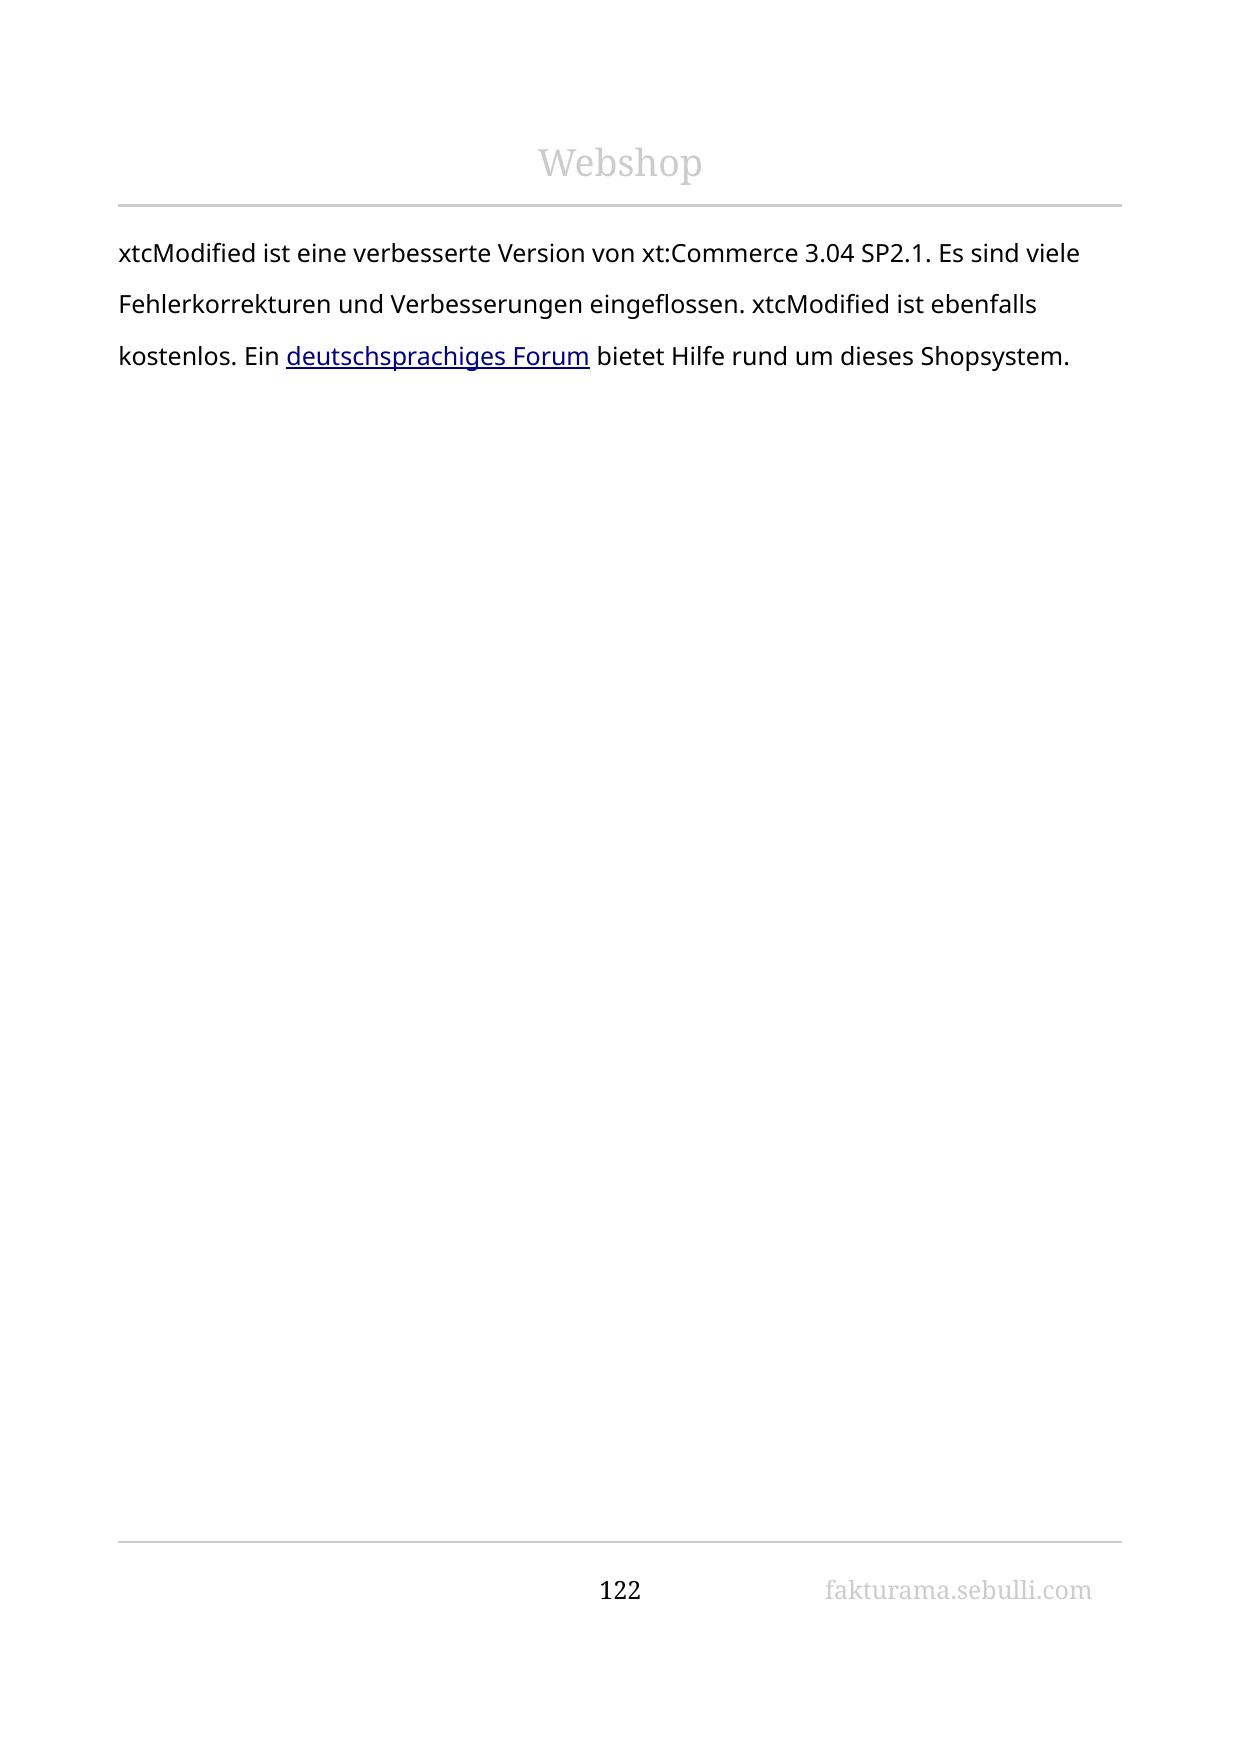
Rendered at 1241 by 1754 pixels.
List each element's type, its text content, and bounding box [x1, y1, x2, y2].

text xtcModified ist eine verbesserte Version von xt:Commerce 3.04 SP2.1. Es sind viele Fehlerkorrekturen und Verbesserungen eingeflossen. xtcModified ist ebenfalls kostenlos. Ein deutschsprachiges Forum bietet Hilfe rund um dieses Shopsystem. [118, 236, 1122, 372]
